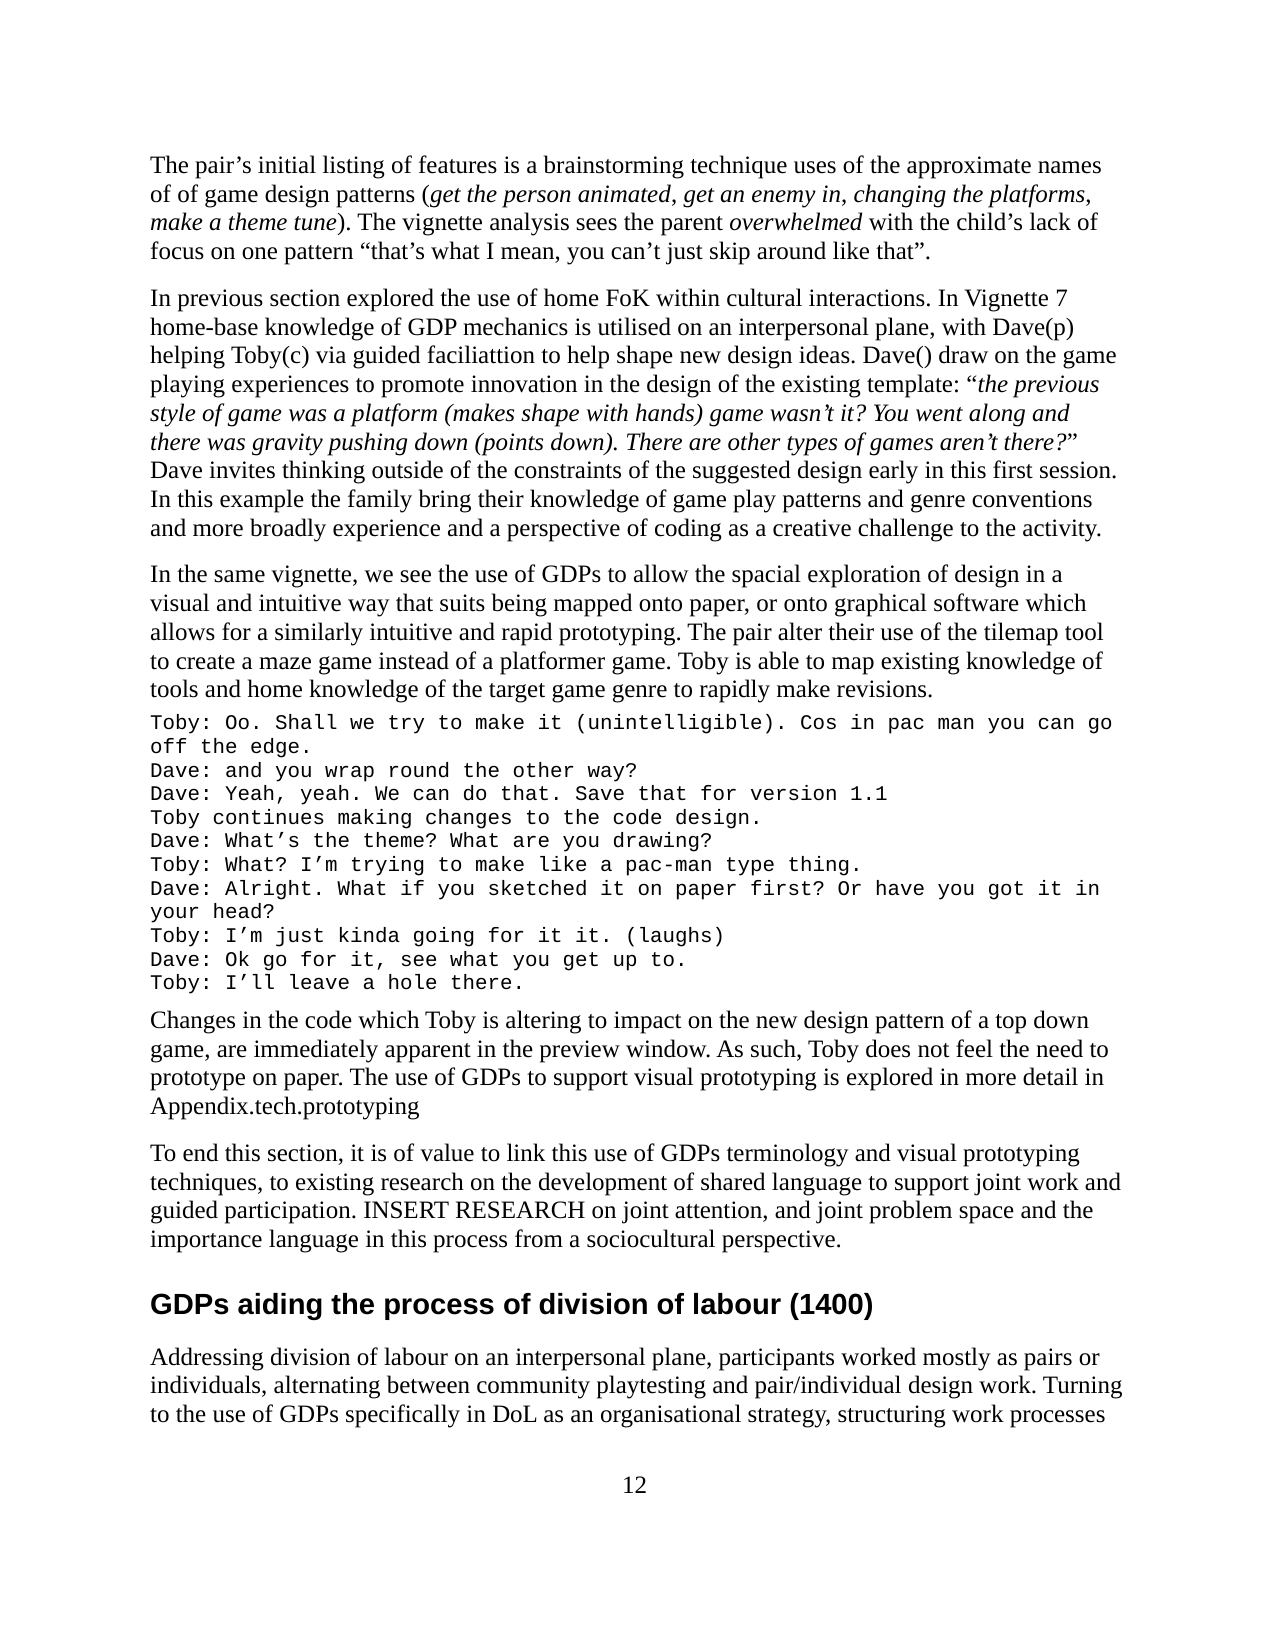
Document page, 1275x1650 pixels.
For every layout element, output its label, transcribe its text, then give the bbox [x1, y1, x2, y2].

text In previous section explored the use of home FoK within cultural interactions. In Vignette 7 home-base knowledge of GDP mechanics is utilised on an interpersonal plane, with Dave(p) helping Toby(c) via guided faciliattion to help shape new design ideas. Dave() draw on the game playing experiences to promote innovation in the design of the existing template: “the previous style of game was a platform (makes shape with hands) game wasn’t it? You went along and there was gravity pushing down (points down). There are other types of games aren’t there?” Dave invites thinking outside of the constraints of the suggested design early in this first session. In this example the family bring their knowledge of game play patterns and genre conventions and more broadly experience and a perspective of coding as a creative challenge to the activity. [150, 283, 1125, 542]
text Dave: What’s the theme? What are you drawing? [150, 831, 1125, 854]
subtitle GDPs aiding the process of division of labour (1400) [150, 1287, 1125, 1320]
text The pair’s initial listing of features is a brainstorming technique uses of the approximate names of of game design patterns (get the person animated, get an enemy in, changing the platforms, make a theme tune). The vignette analysis sees the parent overwhelmed with the child’s lack of focus on one pattern “that’s what I mean, you can’t just skip around like that”. [150, 150, 1125, 265]
text Dave: Alright. What if you sketched it on paper first? Or have you got it in your head? [150, 878, 1125, 925]
text In the same vignette, we see the use of GDPs to allow the spacial exploration of design in a visual and intuitive way that suits being mapped onto paper, or onto graphical software which allows for a similarly intuitive and rapid prototyping. The pair alter their use of the tilemap tool to create a maze game instead of a platformer game. Toby is able to map existing knowledge of tools and home knowledge of the target game genre to rapidly make revisions. [150, 559, 1125, 703]
text Toby: What? I’m trying to make like a pac-man type thing. [150, 854, 1125, 878]
text Changes in the code which Toby is altering to impact on the new design pattern of a top down game, are immediately apparent in the preview window. As such, Toby does not feel the need to prototype on paper. The use of GDPs to support visual prototyping is explored in more detail in Appendix.tech.prototyping [150, 1005, 1125, 1120]
text Toby continues making changes to the code design. [150, 807, 1125, 831]
text Dave: Yeah, yeah. We can do that. Save that for version 1.1 [150, 783, 1125, 807]
text Toby: Oo. Shall we try to make it (unintelligible). Cos in pac man you can go off the edge. [150, 712, 1125, 759]
text Toby: I’ll leave a hole there. [150, 972, 1125, 996]
text Toby: I’m just kinda going for it it. (laughs) [150, 925, 1125, 949]
text Addressing division of labour on an interpersonal plane, participants worked mostly as pairs or individuals, alternating between community playtesting and pair/individual design work. Turning to the use of GDPs specifically in DoL as an organisational strategy, structuring work processes [150, 1342, 1125, 1428]
text Dave: and you wrap round the other way? [150, 759, 1125, 783]
text Dave: Ok go for it, see what you get up to. [150, 949, 1125, 972]
text To end this section, it is of value to link this use of GDPs terminology and visual prototyping techniques, to existing research on the development of shared language to support joint work and guided participation. INSERT RESEARCH on joint attention, and joint problem space and the importance language in this process from a sociocultural perspective. [150, 1138, 1125, 1253]
